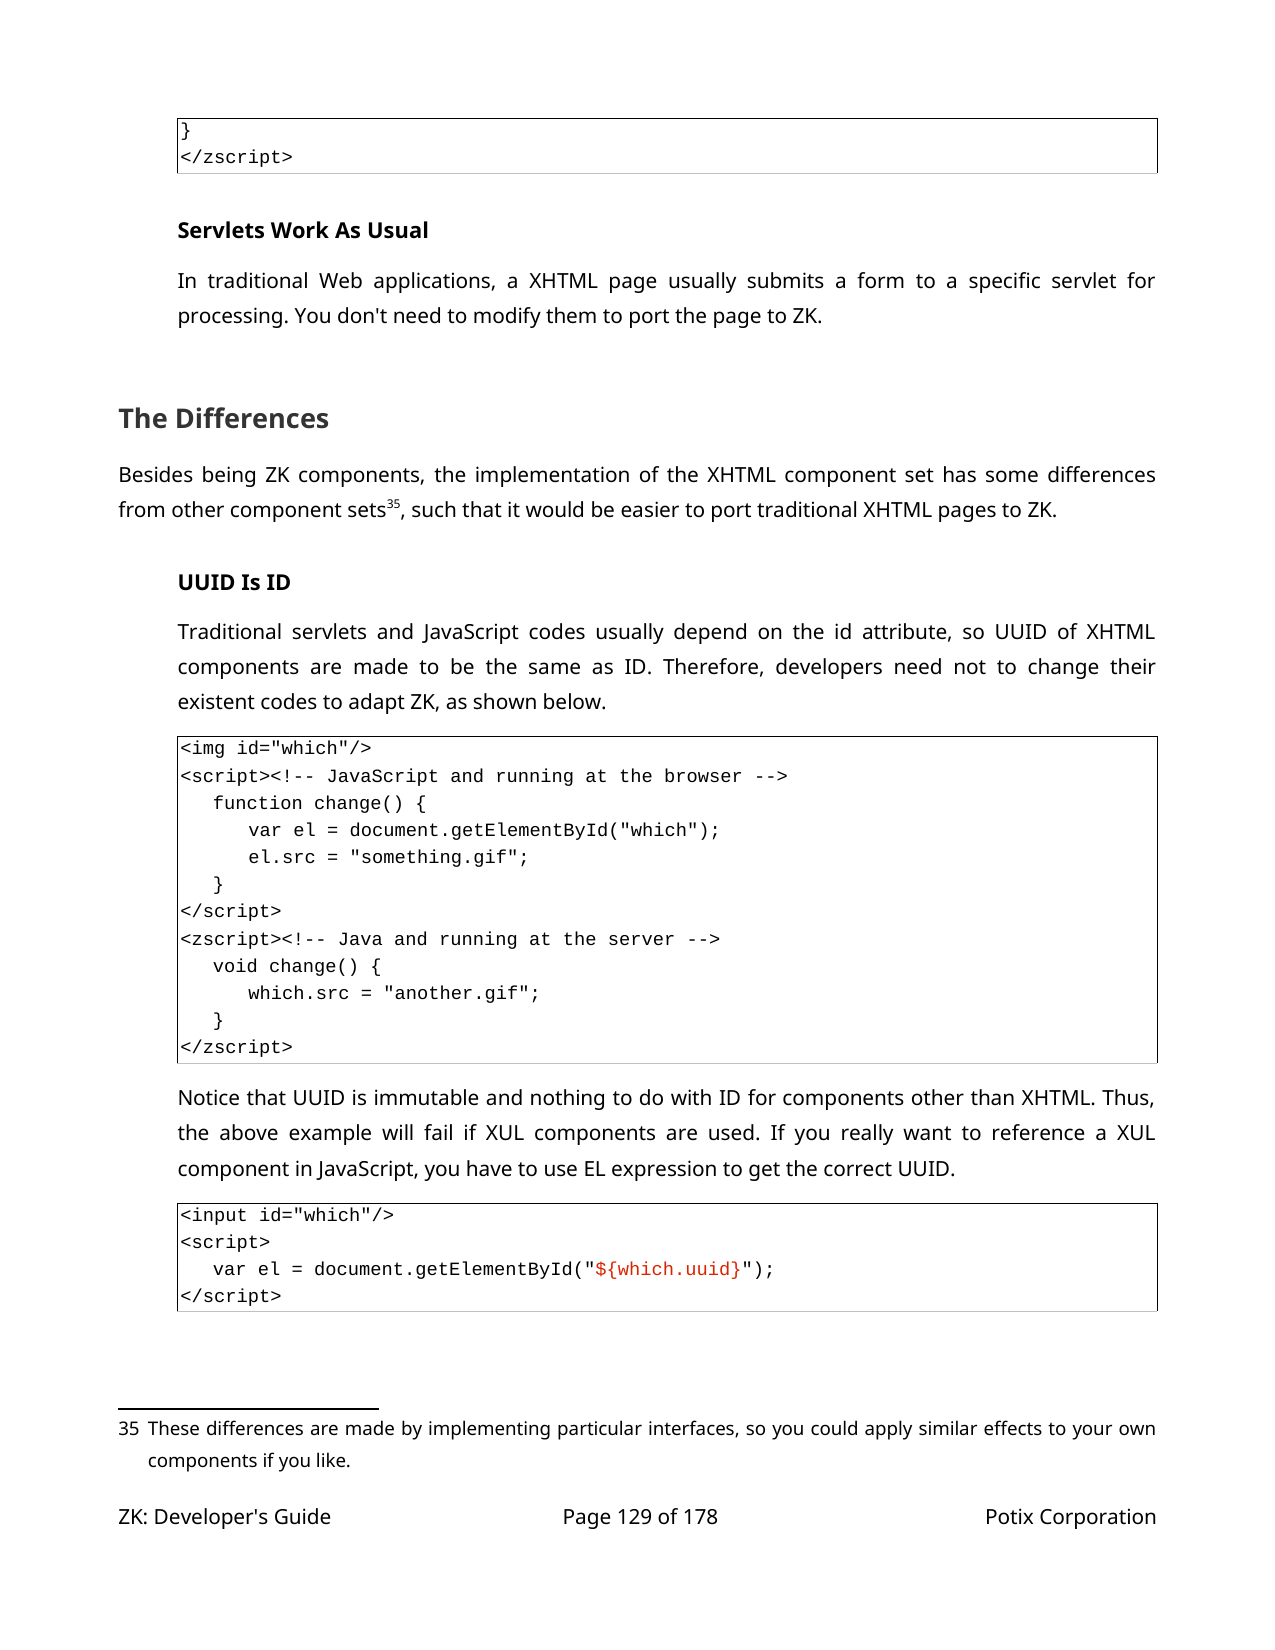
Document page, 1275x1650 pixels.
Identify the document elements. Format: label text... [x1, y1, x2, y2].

text var el = document.getElementById("${which.uuid}"); [178, 1257, 1157, 1281]
text <script> [178, 1230, 1157, 1254]
text <img id="which"/> [178, 737, 1157, 761]
text Besides being ZK components, the implementation of the XHTML component set has some differences from other component sets, such that it would be easier to port traditional XHTML pages to ZK. [118, 460, 1157, 524]
text Traditional servlets and JavaScript codes usually depend on the id attribute, so UUID of XHTML components are made to be the same as ID. Therefore, developers need not to change their existent codes to adapt ZK, as shown below. [177, 617, 1157, 716]
text } [178, 119, 1157, 142]
subtitle The Differences [118, 400, 1157, 437]
text These differences are made by implementing particular interfaces, so you could apply similar effects to your own components if you like. [118, 1416, 1157, 1473]
text </zscript> [178, 145, 1157, 173]
text } [178, 872, 1157, 896]
text </script> [178, 899, 1157, 924]
text Notice that UUID is immutable and nothing to do with ID for components other than XHTML. Thus, the above example will fail if XUL components are used. If you really want to reference a XUL component in JavaScript, you have to use EL expression to get the correct UUID. [177, 1083, 1157, 1182]
text <input id="which"/> [178, 1204, 1157, 1227]
text <zscript><!-- Java and running at the server --> [178, 927, 1157, 951]
text function change() { [178, 791, 1157, 815]
text In traditional Web applications, a XHTML page usually submits a form to a specific servlet for processing. You don't need to modify them to port the page to ZK. [177, 266, 1157, 329]
text </script> [178, 1284, 1157, 1311]
text var el = document.getElementById("which"); [178, 818, 1157, 842]
text which.src = "another.gif"; [178, 981, 1157, 1005]
text </zscript> [178, 1035, 1157, 1063]
text void change() { [178, 954, 1157, 978]
subtitle UUID Is ID [177, 566, 1157, 596]
text } [178, 1008, 1157, 1032]
text el.src = "something.gif"; [178, 845, 1157, 869]
subtitle Servlets Work As Usual [177, 215, 1157, 245]
text <script><!-- JavaScript and running at the browser --> [178, 763, 1157, 788]
